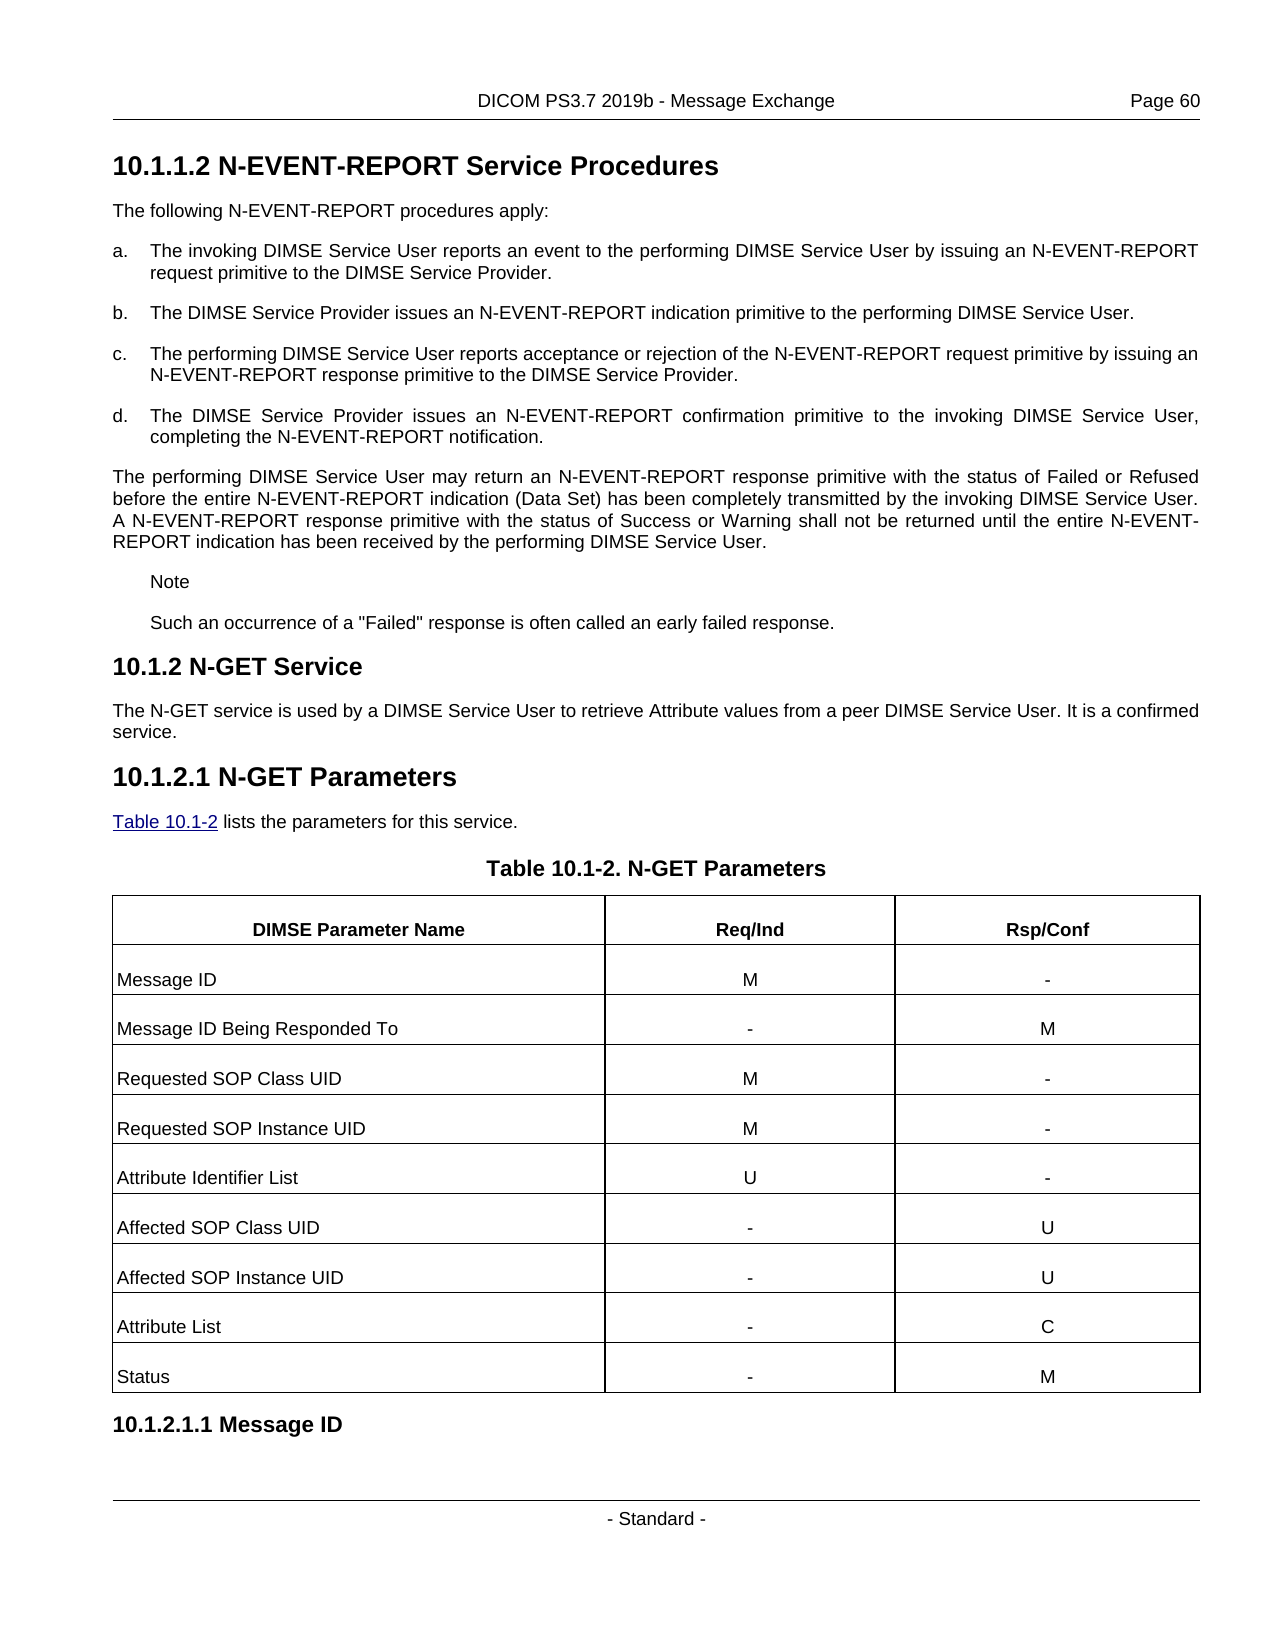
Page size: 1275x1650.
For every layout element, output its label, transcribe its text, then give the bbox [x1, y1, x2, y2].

table_cell - [896, 1045, 1199, 1093]
text 10.1.2 N-GET Service [112, 652, 1200, 681]
table_header DIMSE Parameter Name [113, 896, 604, 944]
text 10.1.2.1 N-GET Parameters [112, 761, 1200, 792]
table_cell Message ID Being Responded To [113, 995, 604, 1044]
text Note [150, 571, 1162, 593]
text d. The DIMSE Service Provider issues an N-EVENT-REPORT confirmation primitive to the invoking DIMSE Service User, completing the N-EVENT-REPORT notification. [112, 404, 1200, 447]
text The performing DIMSE Service User may return an N-EVENT-REPORT response primitive with the status of Failed or Refused before the entire N-EVENT-REPORT indication (Data Set) has been completely transmitted by the invoking DIMSE Service User. A N-EVENT-REPORT response primitive with the status of Success or Warning shall not be returned until the entire N-EVENT-REPORT indication has been received by the performing DIMSE Service User. [112, 466, 1200, 552]
table_cell - [606, 1244, 894, 1292]
table_cell M [606, 1045, 894, 1093]
table_cell M [606, 1095, 894, 1143]
table_cell M [896, 1343, 1199, 1392]
table_cell Attribute List [113, 1293, 604, 1342]
text Table 10.1-2 lists the parameters for this service. [112, 811, 1200, 833]
table_cell - [606, 995, 894, 1044]
table_cell - [606, 1343, 894, 1392]
text 10.1.2.1.1 Message ID [112, 1411, 1200, 1437]
text The N-GET service is used by a DIMSE Service User to retrieve Attribute values from a peer DIMSE Service User. It is a confirmed service. [112, 699, 1200, 742]
table_cell - [896, 1095, 1199, 1143]
table_header Rsp/Conf [896, 896, 1199, 944]
text c. The performing DIMSE Service User reports acceptance or rejection of the N-EVENT-REPORT request primitive by issuing an N-EVENT-REPORT response primitive to the DIMSE Service Provider. [112, 342, 1200, 386]
table_cell - [606, 1194, 894, 1242]
table_cell - [606, 1293, 894, 1342]
text a. The invoking DIMSE Service User reports an event to the performing DIMSE Service User by issuing an N-EVENT-REPORT request primitive to the DIMSE Service Provider. [112, 240, 1200, 283]
table_cell - [896, 1144, 1199, 1193]
table_cell Affected SOP Instance UID [113, 1244, 604, 1292]
table_cell M [896, 995, 1199, 1044]
table_cell Attribute Identifier List [113, 1144, 604, 1193]
table_cell M [606, 945, 894, 994]
table_cell U [896, 1244, 1199, 1292]
table_cell Status [113, 1343, 604, 1392]
table_header Req/Ind [606, 896, 894, 944]
table_cell U [606, 1144, 894, 1193]
text Table 10.1-2. N-GET Parameters [112, 855, 1200, 881]
table_cell Message ID [113, 945, 604, 994]
table_cell Requested SOP Class UID [113, 1045, 604, 1093]
table_cell C [896, 1293, 1199, 1342]
table_cell Affected SOP Class UID [113, 1194, 604, 1242]
text b. The DIMSE Service Provider issues an N-EVENT-REPORT indication primitive to the performing DIMSE Service User. [112, 302, 1200, 324]
table_cell - [896, 945, 1199, 994]
text Such an occurrence of a "Failed" response is often called an early failed response. [150, 612, 1162, 633]
text The following N-EVENT-REPORT procedures apply: [112, 200, 1200, 222]
table_cell Requested SOP Instance UID [113, 1095, 604, 1143]
text 10.1.1.2 N-EVENT-REPORT Service Procedures [112, 150, 1200, 181]
table_cell U [896, 1194, 1199, 1242]
